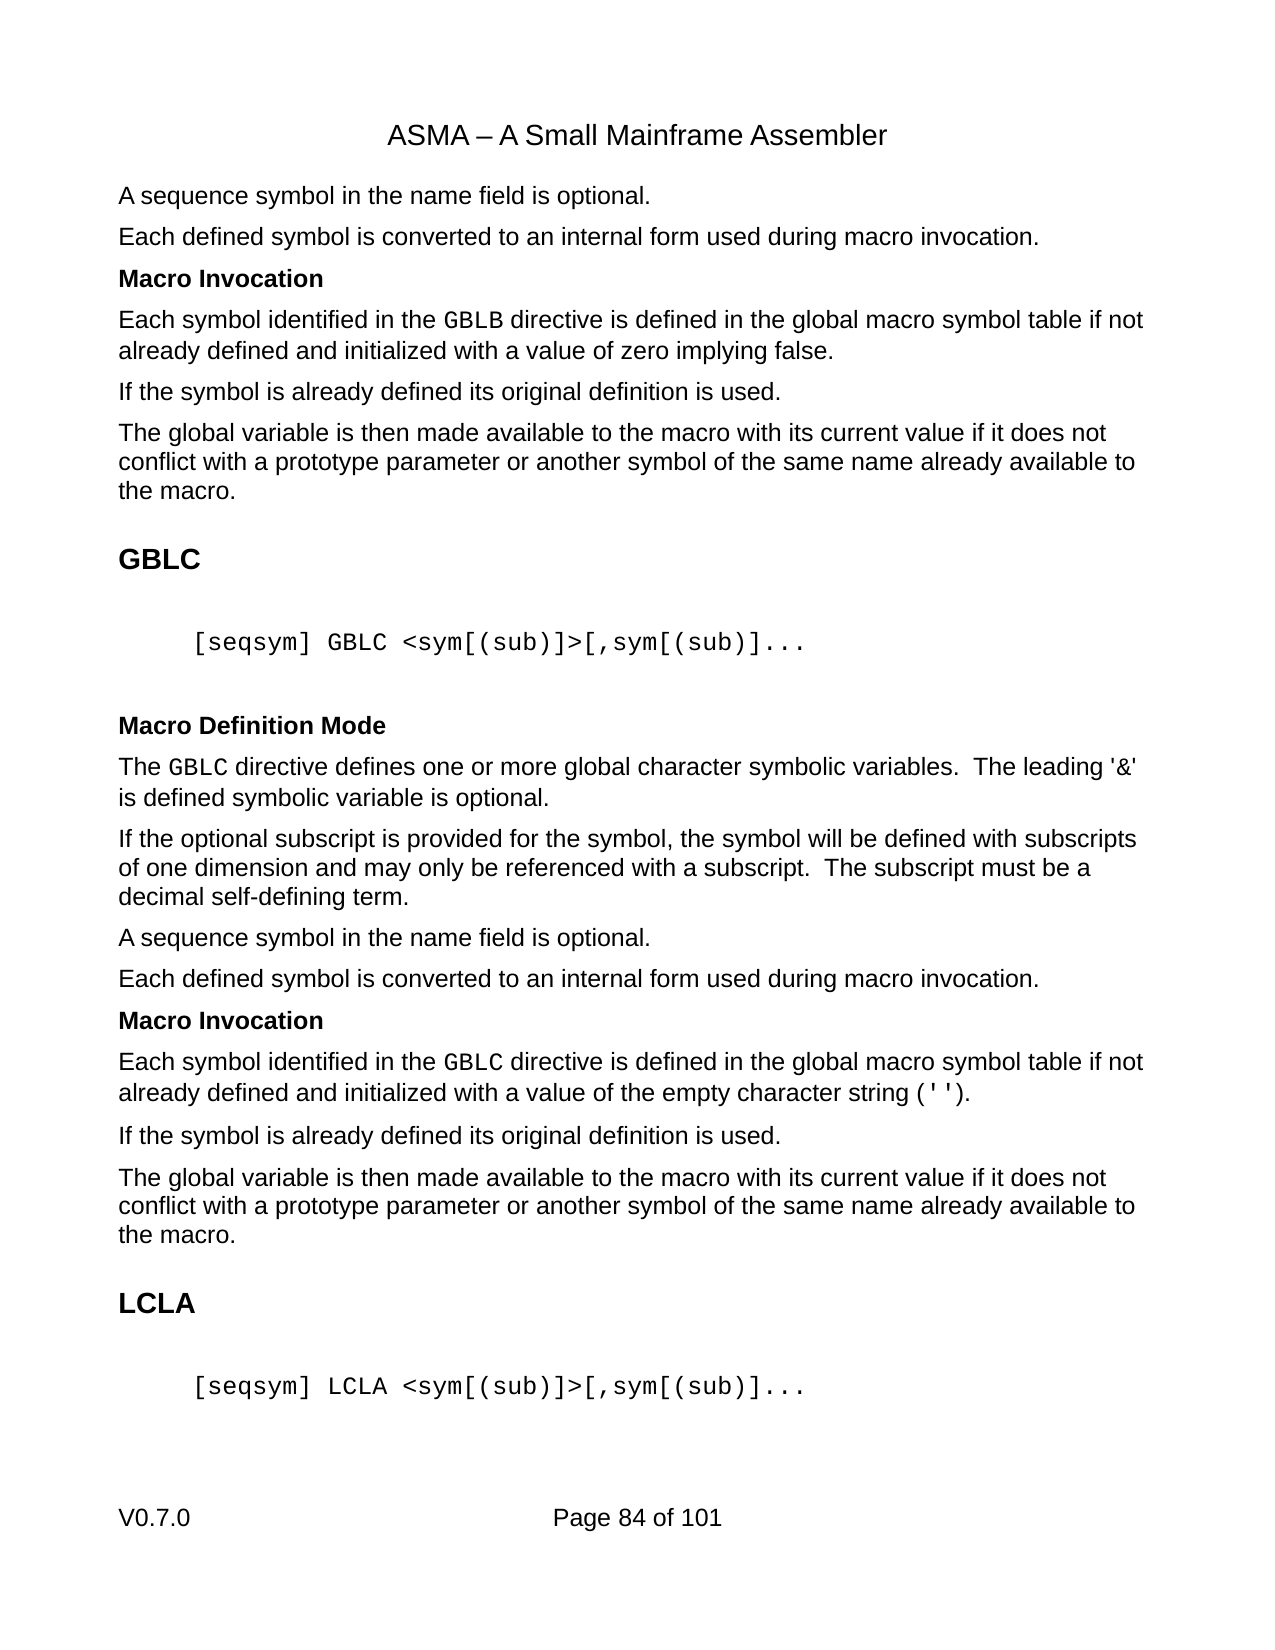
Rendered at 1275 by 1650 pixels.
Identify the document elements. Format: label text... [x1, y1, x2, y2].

text Each symbol identified in the GBLC directive is defined in the global macro symbol table if not already defined and initialized with a value of the empty character string (''). [118, 1047, 1157, 1109]
text [seqsym] LCLA <sym[(sub)]>[,sym[(sub)]... [192, 1374, 1157, 1402]
text Macro Invocation [118, 264, 1157, 292]
text A sequence symbol in the name field is optional. [118, 181, 1157, 210]
text The global variable is then made available to the macro with its current value if it does not conflict with a prototype parameter or another symbol of the same name already available to the macro. [118, 1163, 1157, 1249]
text A sequence symbol in the name field is optional. [118, 923, 1157, 952]
text Macro Definition Mode [118, 711, 1157, 740]
text If the symbol is already defined its original definition is used. [118, 377, 1157, 406]
text Each symbol identified in the GBLB directive is defined in the global macro symbol table if not already defined and initialized with a value of zero implying false. [118, 305, 1157, 364]
text Macro Invocation [118, 1006, 1157, 1034]
subtitle LCLA [118, 1286, 1157, 1320]
text Each defined symbol is converted to an internal form used during macro invocation. [118, 222, 1157, 251]
subtitle GBLC [118, 542, 1157, 576]
text If the symbol is already defined its original definition is used. [118, 1121, 1157, 1150]
text The global variable is then made available to the macro with its current value if it does not conflict with a prototype parameter or another symbol of the same name already available to the macro. [118, 418, 1157, 504]
text [seqsym] GBLC <sym[(sub)]>[,sym[(sub)]... [192, 629, 1157, 658]
text If the optional subscript is provided for the symbol, the symbol will be defined with subscripts of one dimension and may only be referenced with a subscript. The subscript must be a decimal self-defining term. [118, 824, 1157, 911]
text The GBLC directive defines one or more global character symbolic variables. The leading '&' is defined symbolic variable is optional. [118, 752, 1157, 812]
text Each defined symbol is converted to an internal form used during macro invocation. [118, 964, 1157, 993]
